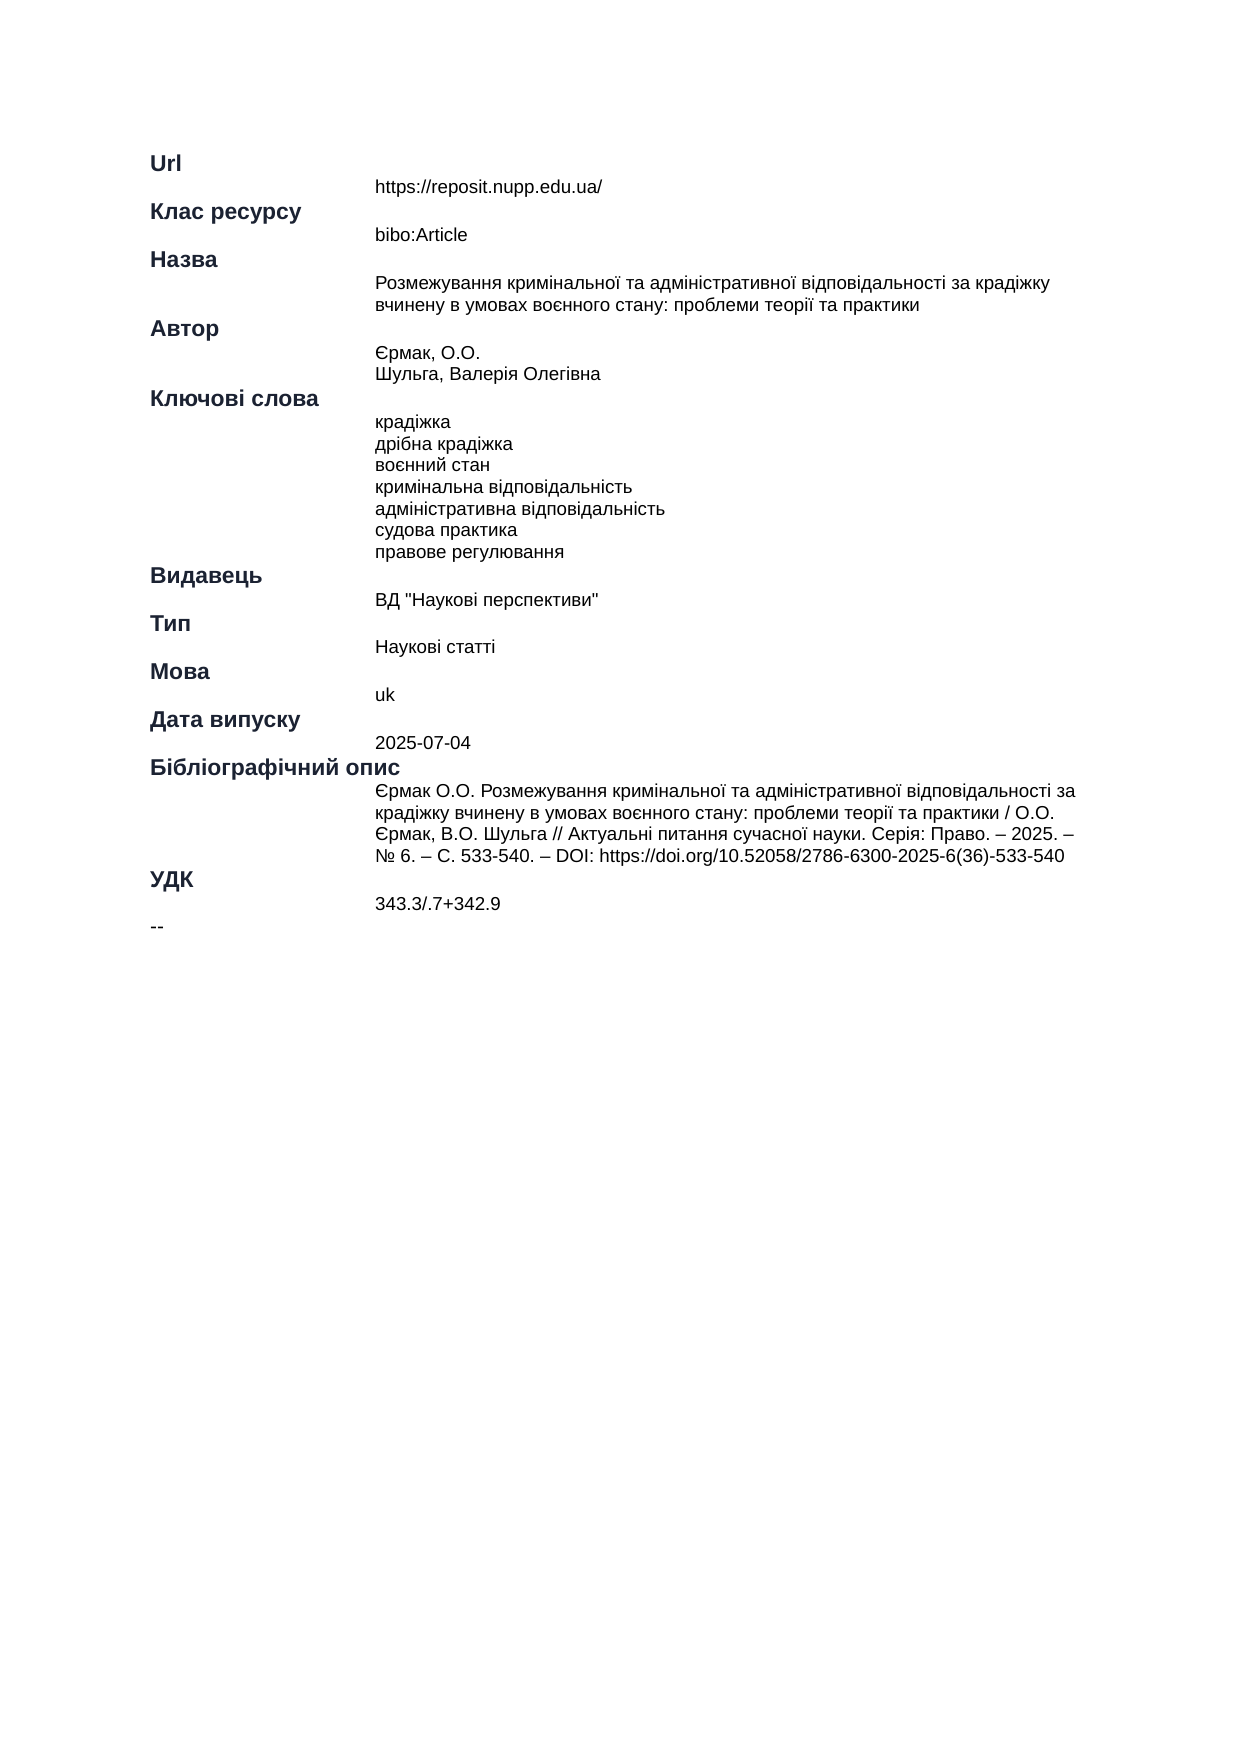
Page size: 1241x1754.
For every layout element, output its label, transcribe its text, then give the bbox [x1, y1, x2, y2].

text Єрмак О.О. Розмежування кримінальної та адміністративної відповідальності за крадіжку вчинену в умовах воєнного стану: проблеми теорії та практики / О.О. Єрмак, В.О. Шульга // Актуальні питання сучасної науки. Серія: Право. – 2025. – № 6. – C. 533-540. – DOI: https://doi.org/10.52058/2786-6300-2025-6(36)-533-540 [375, 780, 1090, 866]
text воєнний стан [375, 454, 1090, 476]
text Тип [150, 610, 1090, 636]
text -- [150, 914, 1090, 938]
text Наукові статті [375, 636, 1090, 658]
text кримінальна відповідальність [375, 476, 1090, 497]
text bibo:Article [375, 224, 1090, 246]
text Мова [150, 658, 1090, 684]
text ВД "Наукові перспективи" [375, 588, 1090, 610]
text Клас ресурсу [150, 198, 1090, 224]
text uk [375, 684, 1090, 706]
text Дата випуску [150, 706, 1090, 732]
text УДК [150, 866, 1090, 893]
text правове регулювання [375, 541, 1090, 562]
text Назва [150, 246, 1090, 272]
text Видавець [150, 562, 1090, 588]
text https://reposit.nupp.edu.ua/ [375, 176, 1090, 198]
text Автор [150, 315, 1090, 342]
text дрібна крадіжка [375, 433, 1090, 454]
text Ключові слова [150, 385, 1090, 411]
text 343.3/.7+342.9 [375, 893, 1090, 914]
text 2025-07-04 [375, 732, 1090, 754]
text судова практика [375, 519, 1090, 541]
text крадіжка [375, 411, 1090, 433]
text адміністративна відповідальність [375, 497, 1090, 519]
text Шульга, Валерія Олегівна [375, 363, 1090, 385]
text Url [150, 150, 1090, 176]
text Бібліографічний опис [150, 754, 1090, 780]
text Єрмак, О.О. [375, 342, 1090, 363]
text Розмежування кримінальної та адміністративної відповідальності за крадіжку вчинену в умовах воєнного стану: проблеми теорії та практики [375, 272, 1090, 315]
